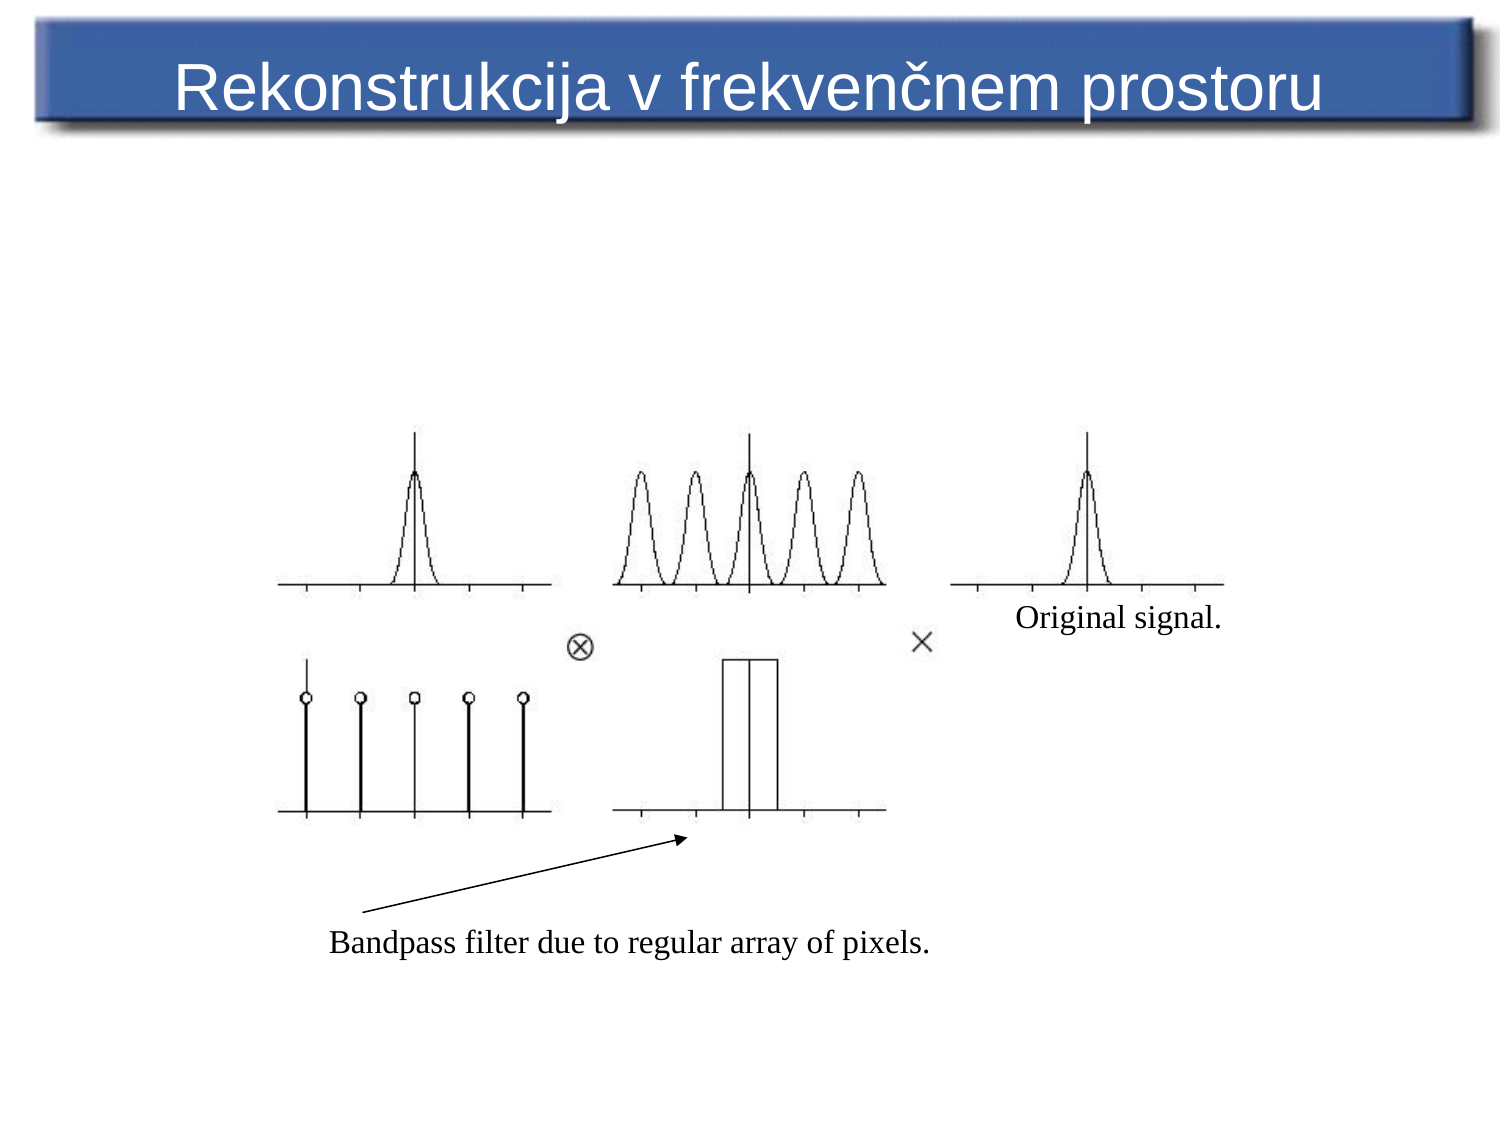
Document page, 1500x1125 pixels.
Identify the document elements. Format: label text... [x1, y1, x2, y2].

title Rekonstrukcija v frekvenčnem prostoru [112, 30, 1388, 138]
picture [225, 412, 1254, 838]
text_box Bandpass filter due to regular array of pixels. [314, 912, 947, 968]
picture [33, 14, 1500, 141]
text_box Original signal. [1000, 587, 1238, 643]
